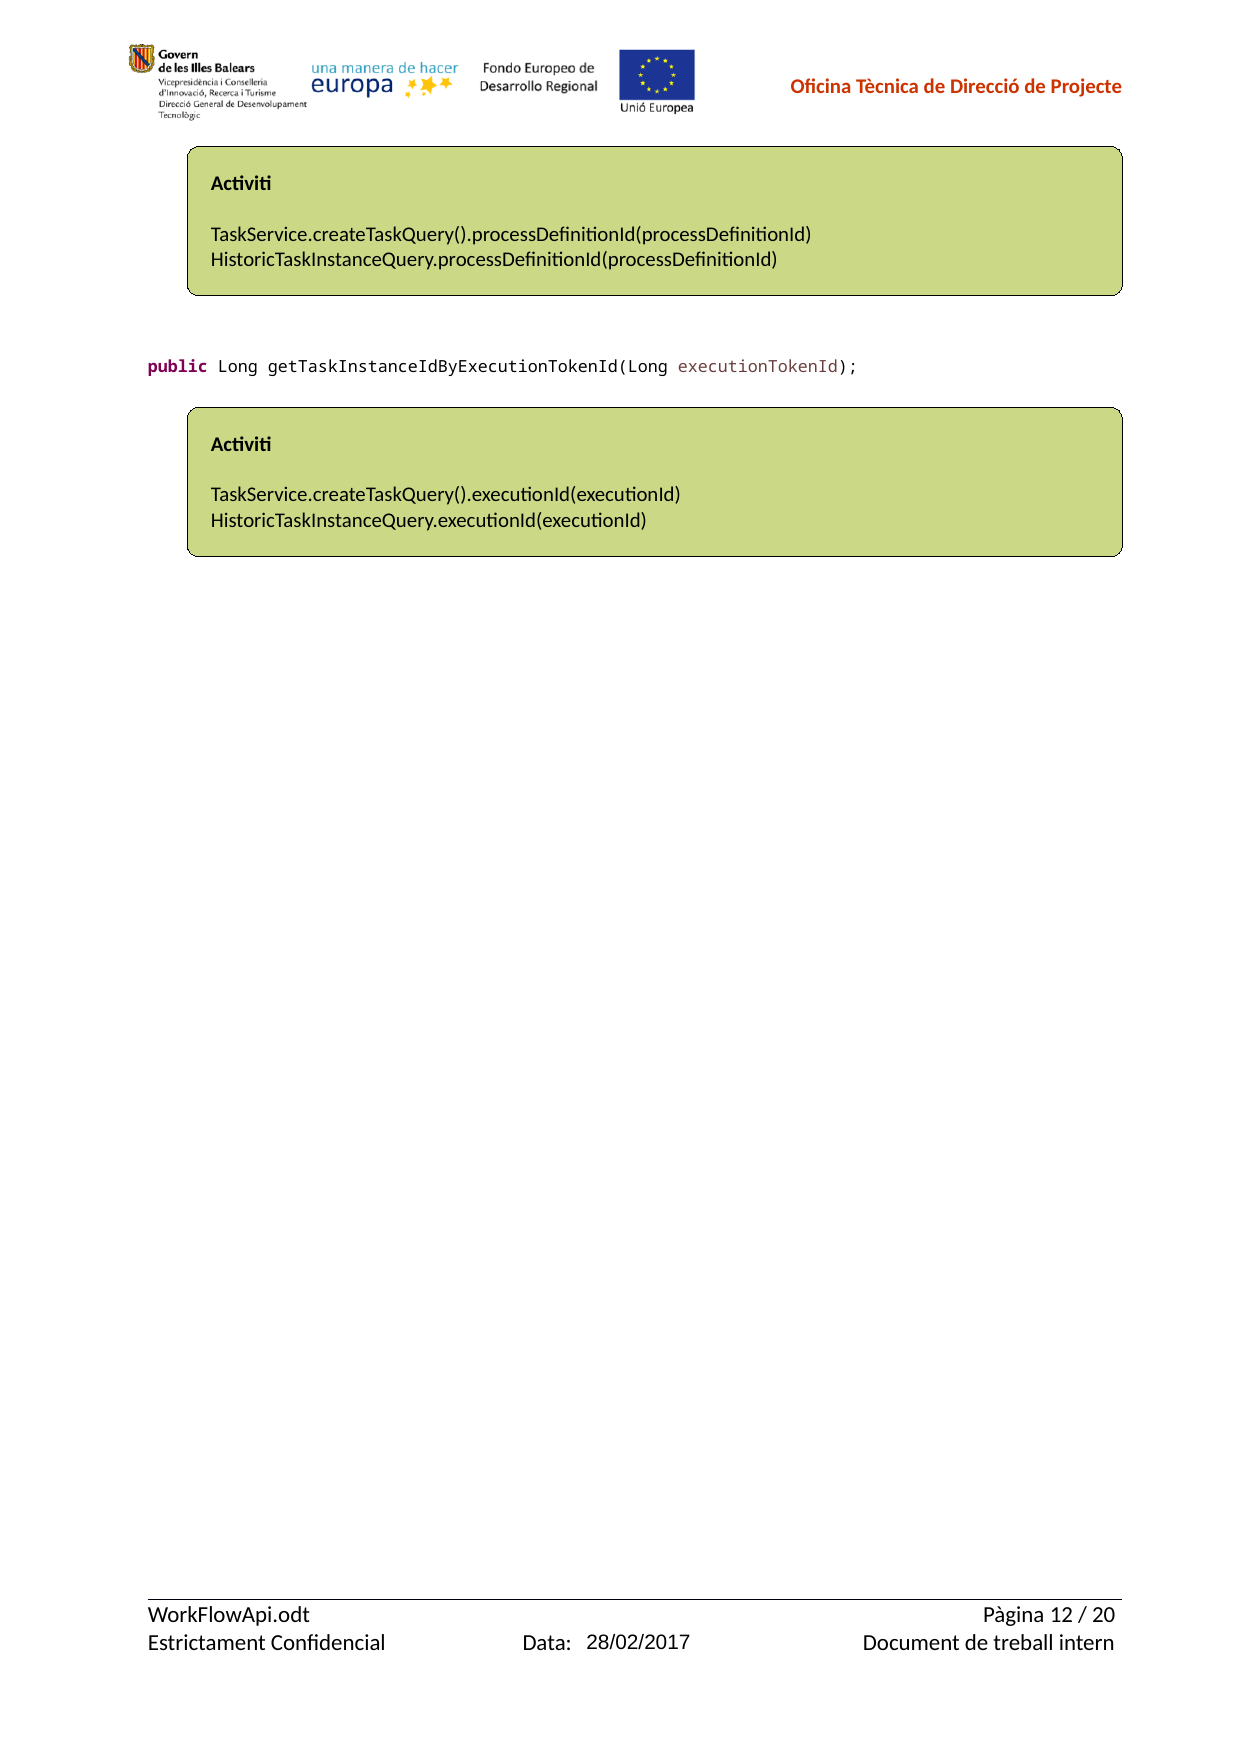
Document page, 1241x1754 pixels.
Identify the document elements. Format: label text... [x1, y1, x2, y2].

text public Long getTaskInstanceIdByExecutionTokenId(Long executionTokenId); [148, 355, 1122, 377]
picture [128, 43, 697, 121]
